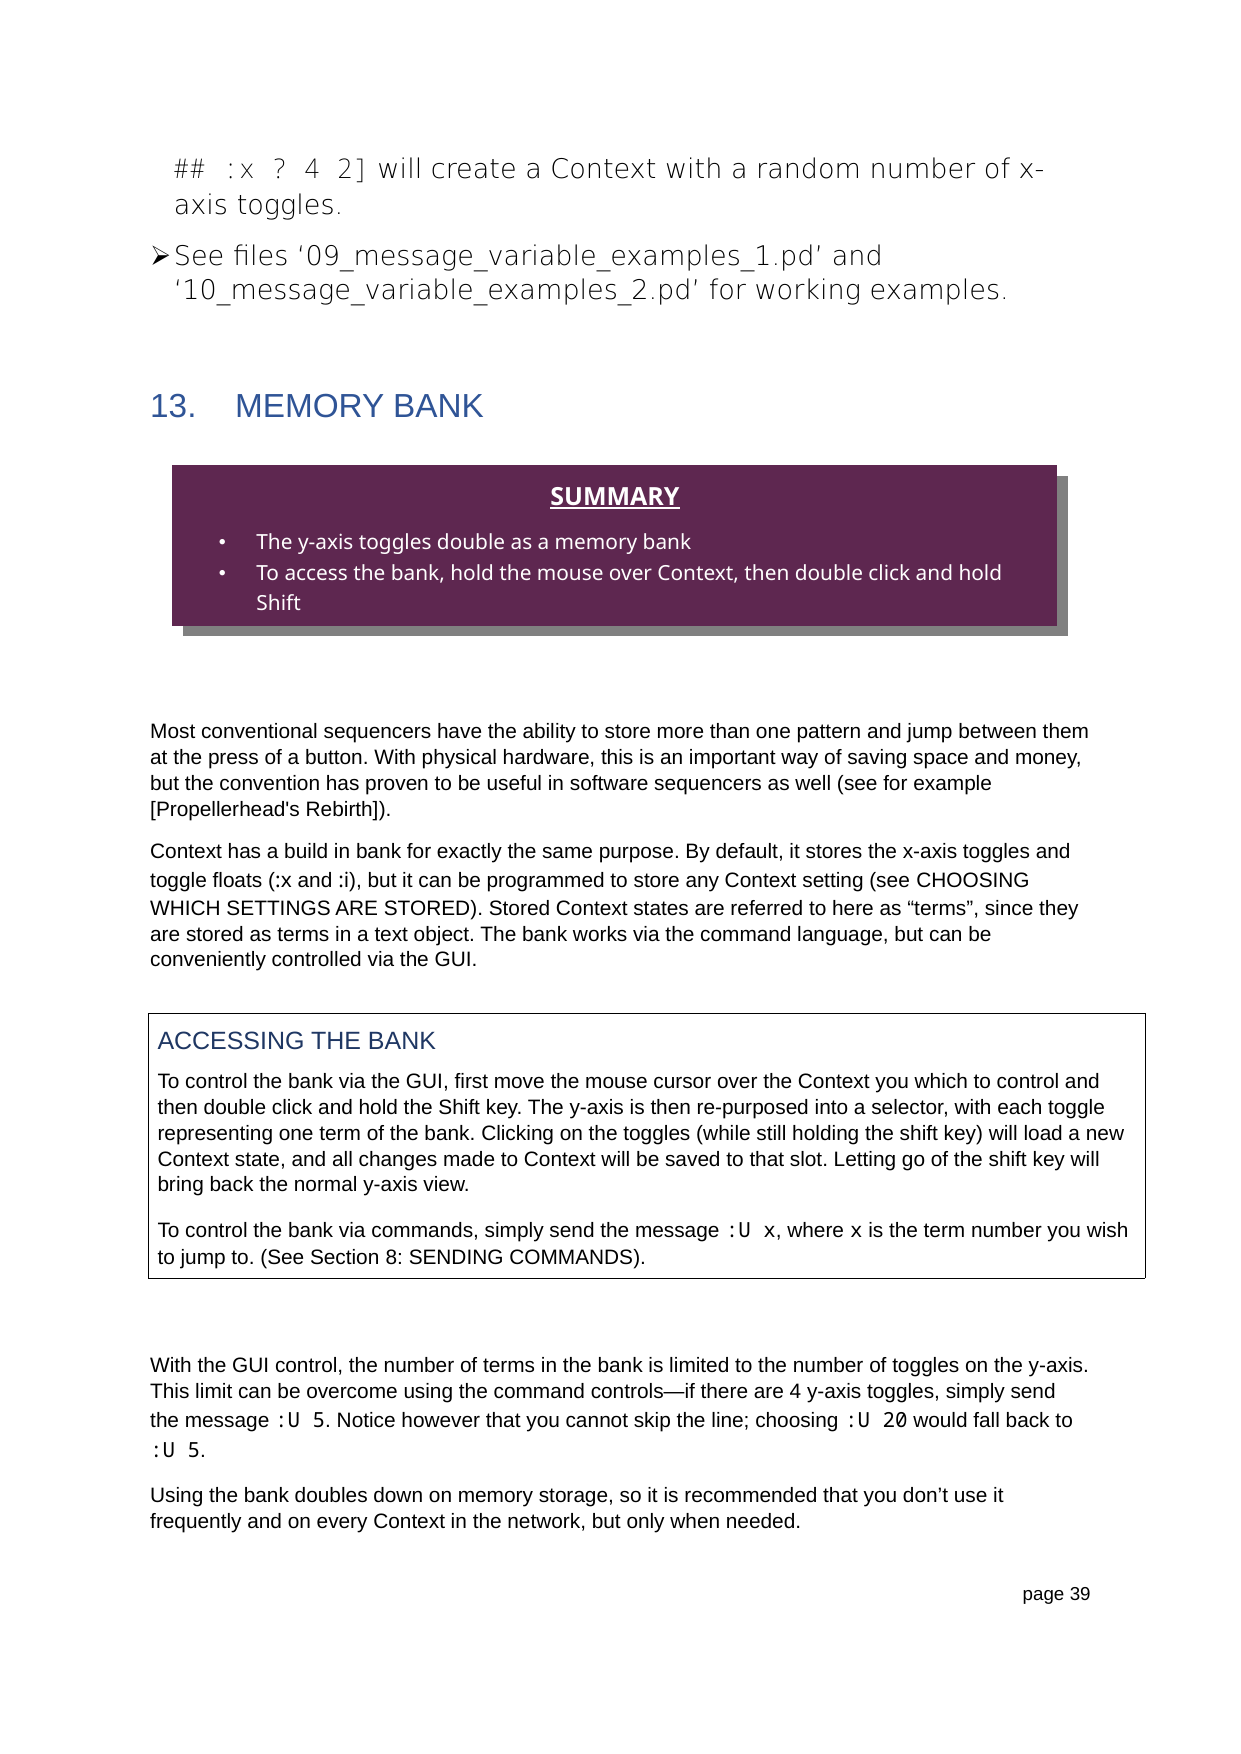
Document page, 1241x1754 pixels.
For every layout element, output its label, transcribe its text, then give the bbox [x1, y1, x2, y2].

list To access the bank, hold the mouse over Context, then double click and hold Shift [219, 558, 1048, 617]
subtitle ACCESSING THE BANK [157, 1026, 1136, 1055]
text Most conventional sequencers have the ability to store more than one pattern and jump between them at the press of a button. With physical hardware, this is an important way of saving space and money, but the convention has proven to be useful in software sequencers as well (see for example [Propellerhead's Rebirth]). [150, 719, 1090, 821]
list The y-axis toggles double as a memory bank [219, 527, 1048, 555]
list See files ‘09_message_variable_examples_1.pd’ and ‘10_message_variable_examples_2.pd’ for working examples. [150, 240, 1090, 306]
list ## :x ? 4 2] will create a Context with a random number of x-axis toggles. [150, 150, 1090, 221]
text To control the bank via commands, simply send the message :U x, where x is the term number you wish to jump to. (See Section 8: SENDING COMMANDS). [157, 1215, 1136, 1269]
subtitle SUMMARY [181, 478, 1048, 512]
text With the GUI control, the number of terms in the bank is limited to the number of toggles on the y-axis. This limit can be overcome using the command controls—if there are 4 y-axis toggles, simply send the message :U 5. Notice however that you cannot skip the line; choosing :U 20 would fall back to :U 5. [150, 1353, 1090, 1464]
text Using the bank doubles down on memory storage, so it is recommended that you don’t use it frequently and on every Context in the network, but only when needed. [150, 1483, 1090, 1532]
text Context has a build in bank for exactly the same purpose. By default, it stores the x-axis toggles and toggle floats (:x and :i), but it can be programmed to store any Context setting (see CHOOSING WHICH SETTINGS ARE STORED). Stored Context states are referred to here as “terms”, since they are stored as terms in a text object. The bank works via the command language, but can be conveniently controlled via the GUI. [150, 839, 1090, 971]
subtitle MEMORY BANK [150, 386, 1090, 424]
text To control the bank via the GUI, first move the mouse cursor over the Context you which to control and then double click and hold the Shift key. The y-axis is then re-purposed into a selector, with each toggle representing one term of the bank. Clicking on the toggles (while still holding the shift key) will load a new Context state, and all changes made to Context will be saved to that slot. Letting go of the shift key will bring back the normal y-axis view. [157, 1069, 1136, 1196]
